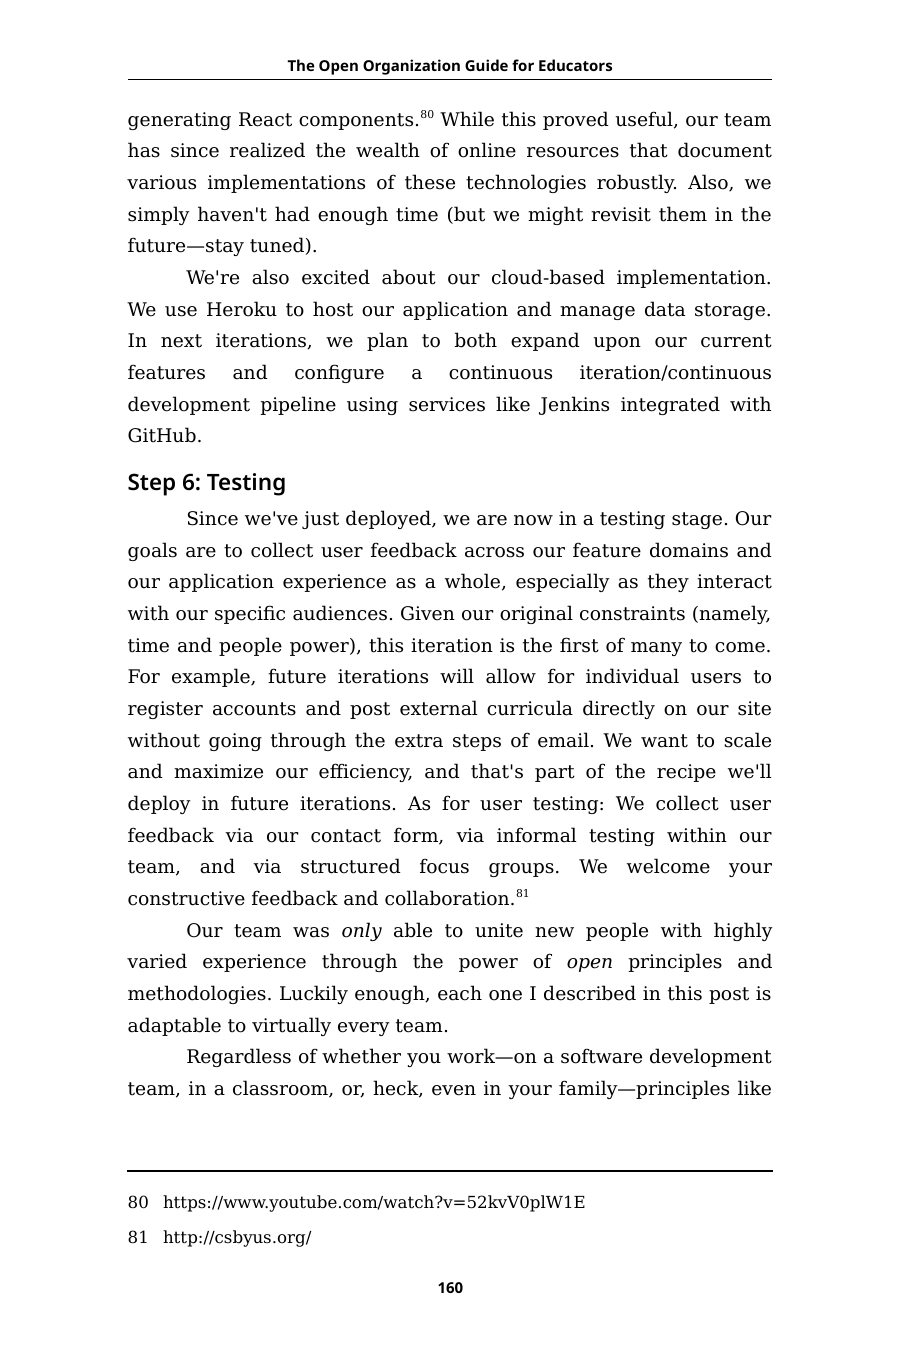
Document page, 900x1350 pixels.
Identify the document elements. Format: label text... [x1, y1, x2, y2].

text http://csbyus.org/ [127, 1228, 772, 1247]
text Our team was only able to unite new people with highly varied experience through the power of open principles and methodologies. Luckily enough, each one I described in this post is adaptable to virtually every team. [127, 920, 772, 1037]
text generating React components. While this proved useful, our team has since realized the wealth of online resources that document various implementations of these technologies robustly. Also, we simply haven't had enough time (but we might revisit them in the future—stay tuned). [127, 109, 772, 257]
text Regardless of whether you work—on a software development team, in a classroom, or, heck, even in your family—principles like [127, 1046, 772, 1100]
text We're also excited about our cloud-based implementation. We use Heroku to host our application and manage data storage. In next iterations, we plan to both expand upon our current features and configure a continuous iteration/continuous development pipeline using services like Jenkins integrated with GitHub. [127, 267, 772, 447]
text https://www.youtube.com/watch?v=52kvV0plW1E [127, 1193, 772, 1213]
text Since we've just deployed, we are now in a testing stage. Our goals are to collect user feedback across our feature domains and our application experience as a whole, especially as they interact with our specific audiences. Given our original constraints (namely, time and people power), this iteration is the first of many to come. For example, future iterations will allow for individual users to register accounts and post external curricula directly on our site without going through the extra steps of email. We want to scale and maximize our efficiency, and that's part of the recipe we'll deploy in future iterations. As for user testing: We collect user feedback via our contact form, via informal testing within our team, and via structured focus groups. We welcome your constructive feedback and collaboration. [127, 508, 772, 910]
subtitle Step 6: Testing [127, 469, 772, 496]
